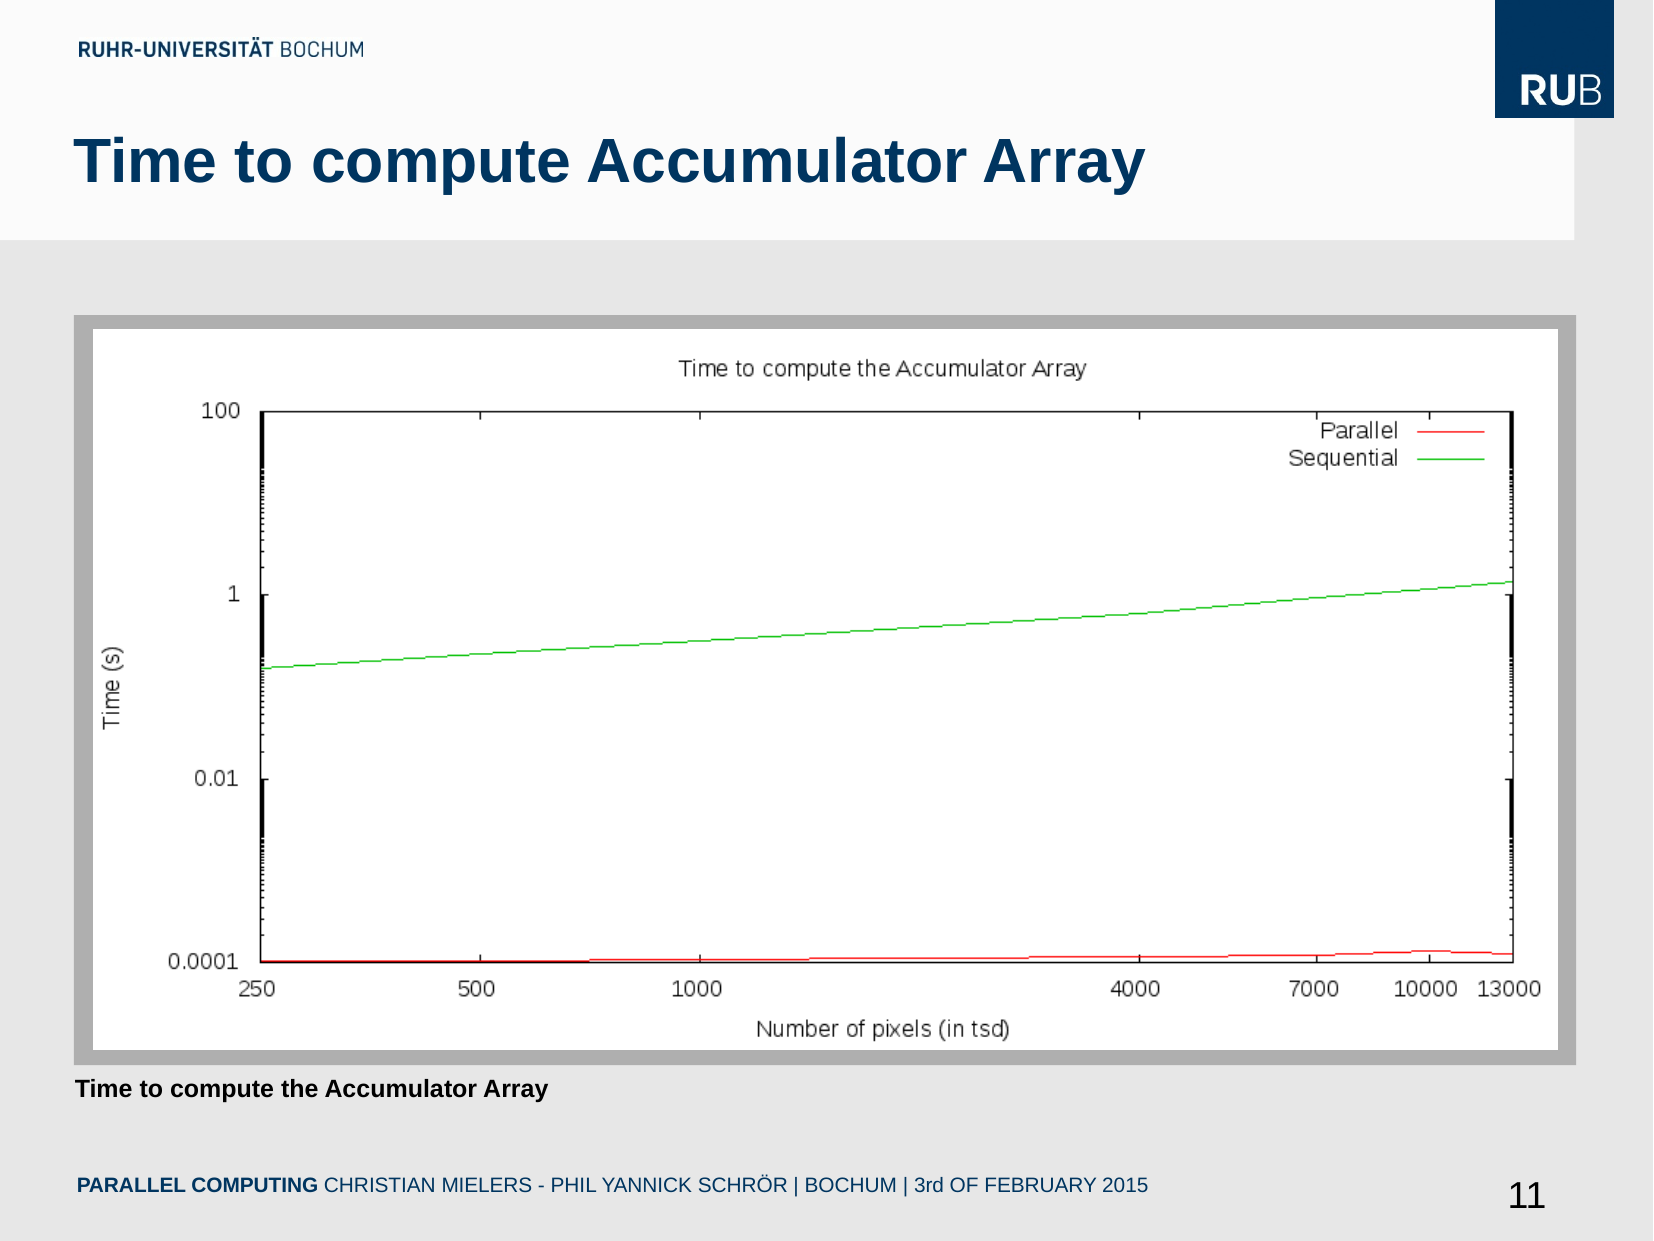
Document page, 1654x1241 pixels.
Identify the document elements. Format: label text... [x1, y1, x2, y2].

text_box PARALLEL COMPUTING CHRISTIAN MIELERS - PHIL YANNICK SCHRÖR | BOCHUM | 3rd OF FEBRUARY 2015 [76, 1171, 1460, 1197]
text_box [73, 315, 1577, 1066]
picture [1495, 0, 1614, 118]
picture [79, 37, 363, 57]
picture [93, 329, 1558, 1050]
text_box Time to compute Accumulator Array [73, 120, 1257, 196]
text_box Time to compute the Accumulator Array [74, 1072, 800, 1103]
